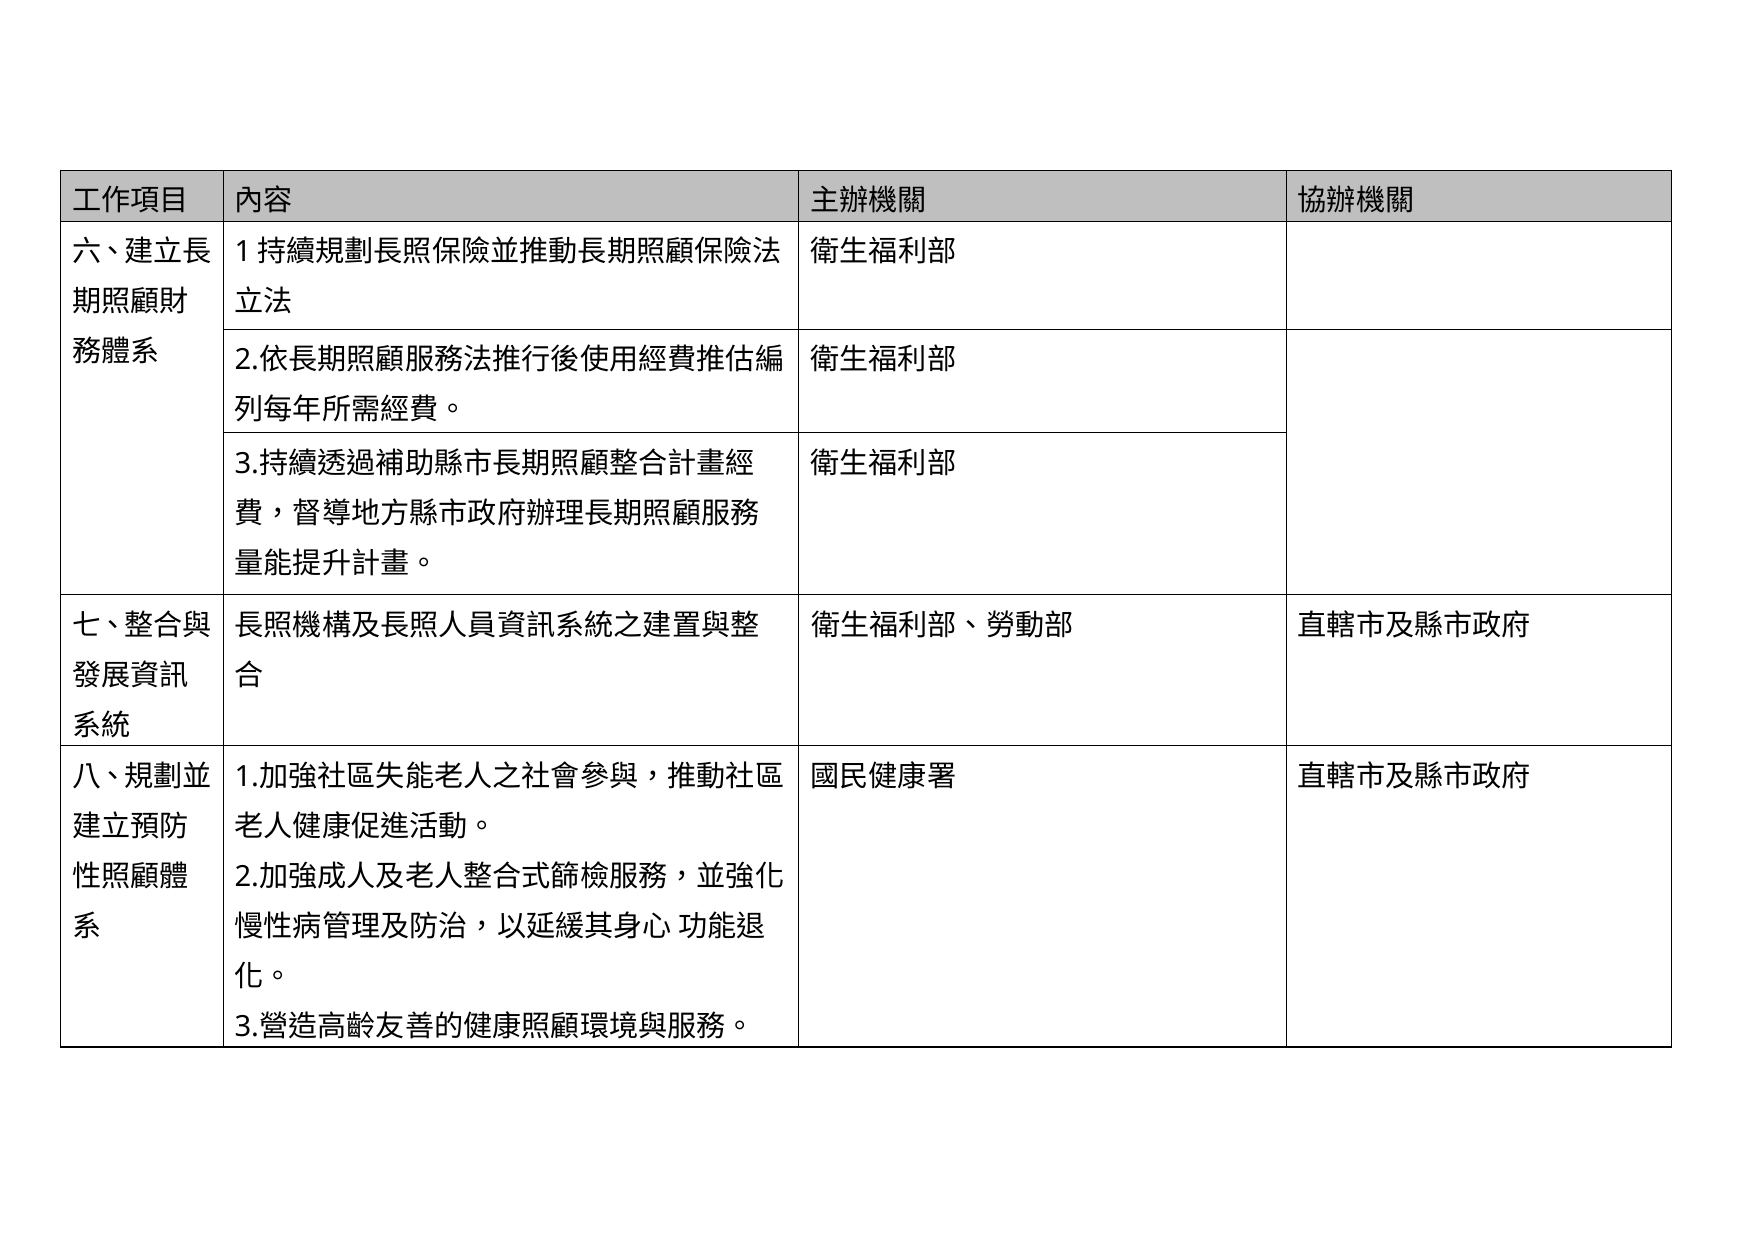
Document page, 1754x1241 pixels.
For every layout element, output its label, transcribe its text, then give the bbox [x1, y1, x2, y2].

table_cell 直轄市及縣市政府 [1287, 746, 1671, 1046]
table_cell [1287, 222, 1671, 329]
table_cell [1287, 330, 1671, 594]
table_header 內容 [224, 171, 798, 221]
table_cell 長照機構及長照人員資訊系統之建置與整合 [224, 595, 798, 745]
table_cell 衛生福利部、勞動部 [799, 595, 1286, 745]
table_cell 2.依長期照顧服務法推行後使用經費推估編列每年所需經費。 [224, 330, 798, 432]
table_cell 1.加強社區失能老人之社會參與，推動社區老人健康促進活動。 2.加強成人及老人整合式篩檢服務，並強化慢性病管理及防治，以延緩其身心 功能退化。 3.營造高齡友善的健康照顧環境與服務。 [224, 746, 798, 1046]
table_cell 國民健康署 [799, 746, 1286, 1046]
table_cell 直轄市及縣市政府 [1287, 595, 1671, 745]
table_header 主辦機關 [799, 171, 1286, 221]
table_cell 3.持續透過補助縣市長期照顧整合計畫經費，督導地方縣市政府辦理長期照顧服務量能提升計畫。 [224, 433, 798, 594]
table_cell 衛生福利部 [799, 222, 1286, 329]
table_cell 七、整合與發展資訊系統 [61, 595, 223, 745]
table_cell 衛生福利部 [799, 330, 1286, 432]
table_header 協辦機關 [1287, 171, 1671, 221]
table_cell 衛生福利部 [799, 433, 1286, 594]
table_cell 八、規劃並建立預防性照顧體系 [61, 746, 223, 1046]
table_cell 六、建立長期照顧財務體系 [61, 222, 223, 594]
table_header 工作項目 [61, 171, 223, 221]
table_cell 1持續規劃長照保險並推動長期照顧保險法立法 [224, 222, 798, 329]
